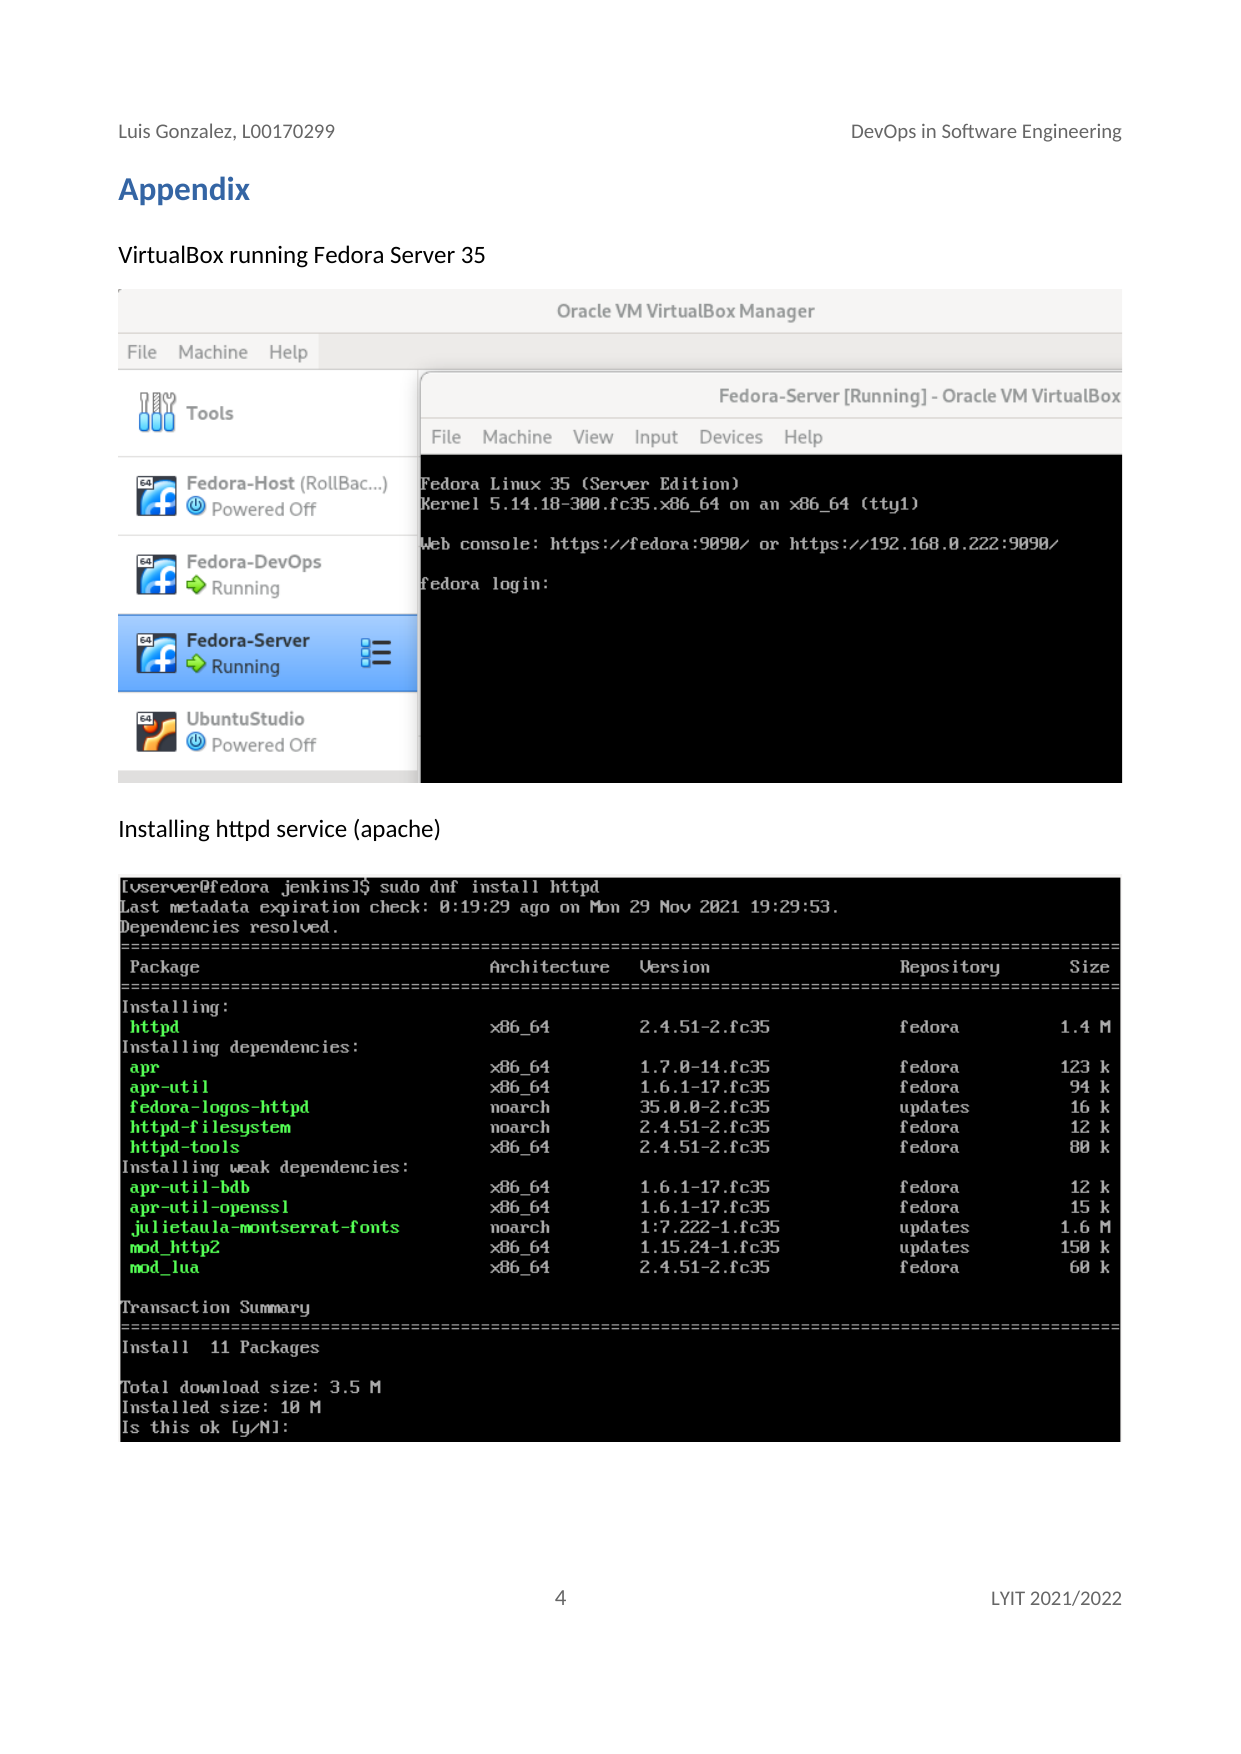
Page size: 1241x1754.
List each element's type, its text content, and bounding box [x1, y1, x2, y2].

text Installing httpd service (apache) [118, 813, 1122, 844]
picture [118, 874, 1123, 1442]
text VirtualBox running Fedora Server 35 [118, 239, 1122, 270]
text Appendix [118, 168, 1122, 209]
picture [118, 289, 1123, 783]
